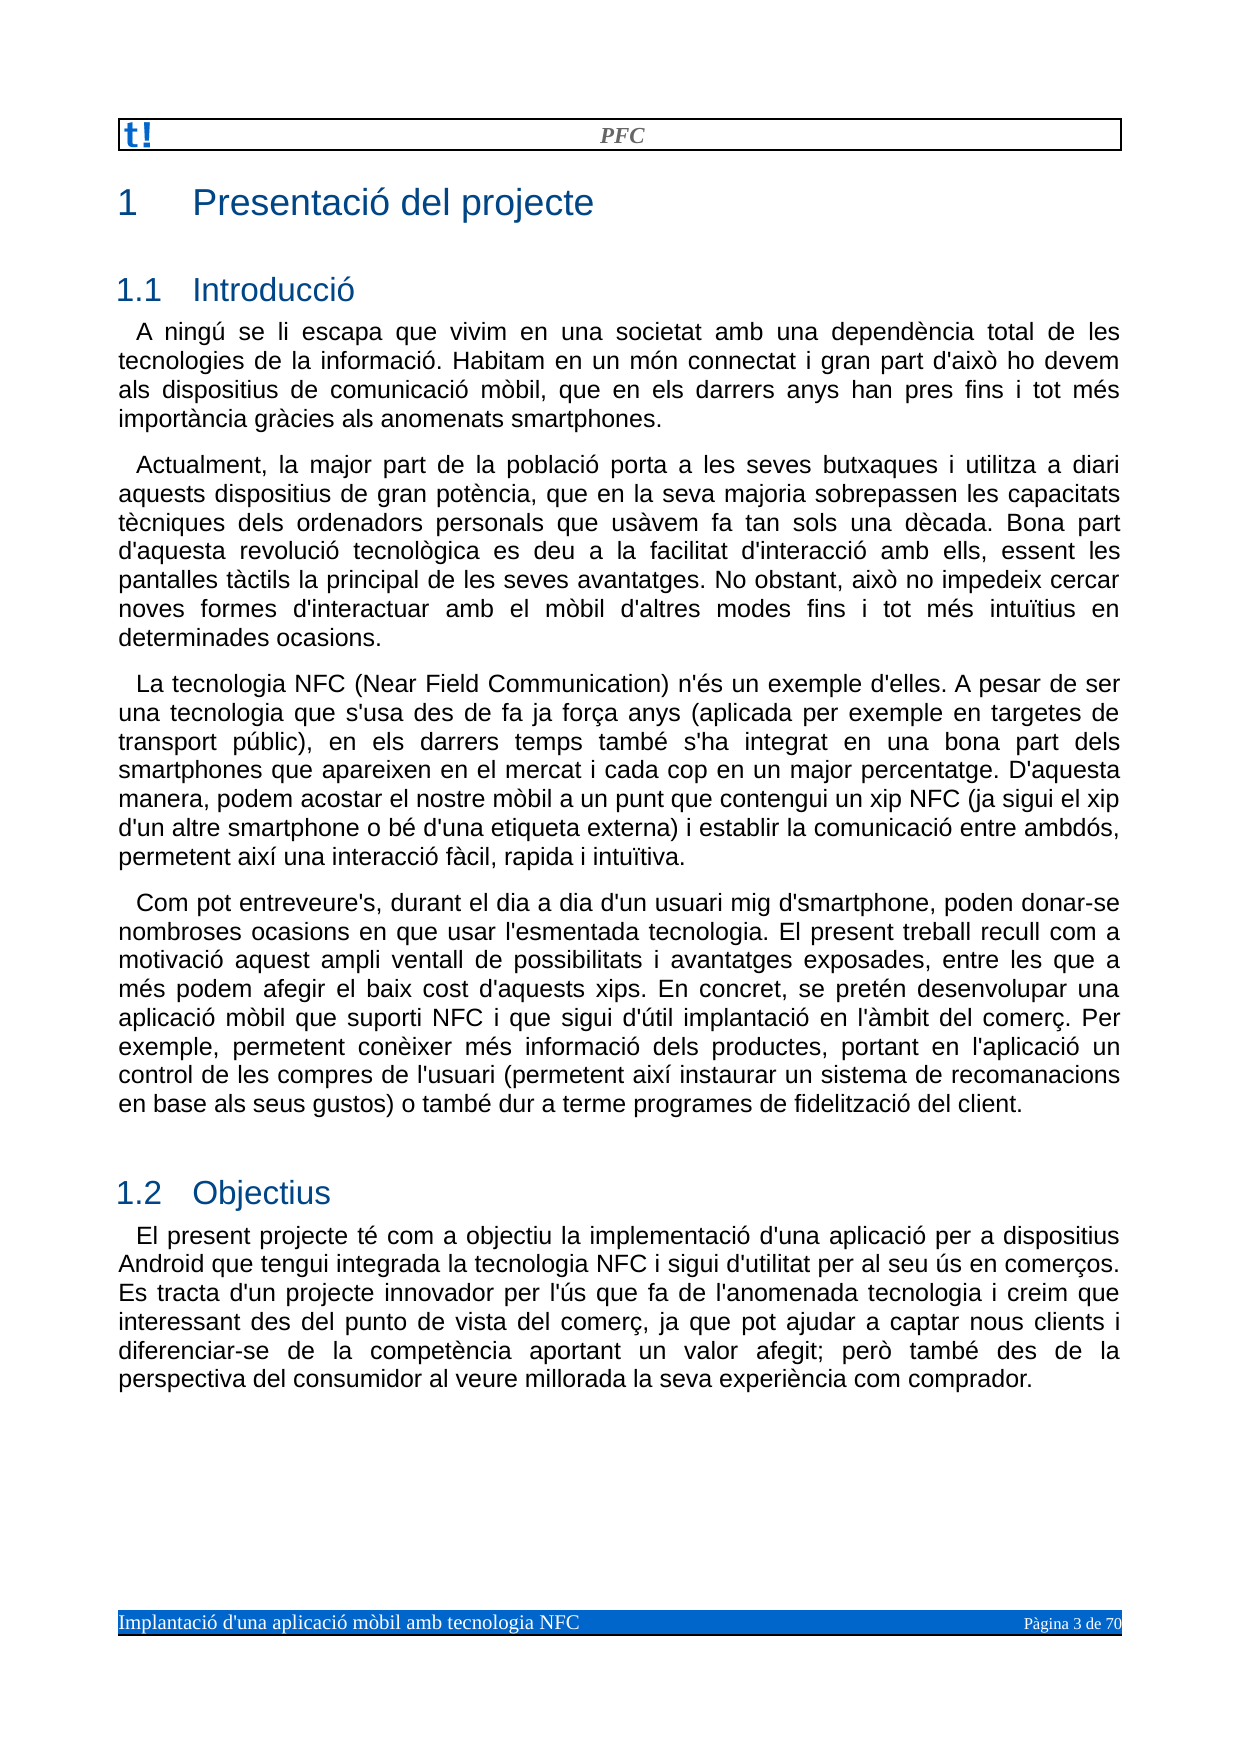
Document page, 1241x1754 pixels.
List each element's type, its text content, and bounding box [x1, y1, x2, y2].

subtitle Objectius [106, 1173, 1122, 1212]
text El present projecte té com a objectiu la implementació d'una aplicació per a dispositius Android que tengui integrada la tecnologia NFC i sigui d'utilitat per al seu ús en comerços. Es tracta d'un projecte innovador per l'ús que fa de l'anomenada tecnologia i creim que interessant des del punto de vista del comerç, ja que pot ajudar a captar nous clients i diferenciar-se de la competència aportant un valor afegit; però també des de la perspectiva del consumidor al veure millorada la seva experiència com comprador. [118, 1221, 1122, 1393]
subtitle Presentació del projecte [106, 181, 1122, 224]
text A ningú se li escapa que vivim en una societat amb una dependència total de les tecnologies de la informació. Habitam en un món connectat i gran part d'això ho devem als dispositius de comunicació mòbil, que en els darrers anys han pres fins i tot més importància gràcies als anomenats smartphones. [118, 317, 1122, 432]
text La tecnologia NFC (Near Field Communication) n'és un exemple d'elles. A pesar de ser una tecnologia que s'usa des de fa ja força anys (aplicada per exemple en targetes de transport públic), en els darrers temps també s'ha integrat en una bona part dels smartphones que apareixen en el mercat i cada cop en un major percentatge. D'aquesta manera, podem acostar el nostre mòbil a un punt que contengui un xip NFC (ja sigui el xip d'un altre smartphone o bé d'una etiqueta externa) i establir la comunicació entre ambdós, permetent així una interacció fàcil, rapida i intuïtiva. [118, 669, 1122, 870]
subtitle Introducció [106, 270, 1122, 308]
picture [123, 121, 151, 148]
text Actualment, la major part de la població porta a les seves butxaques i utilitza a diari aquests dispositius de gran potència, que en la seva majoria sobrepassen les capacitats tècniques dels ordenadors personals que usàvem fa tan sols una dècada. Bona part d'aquesta revolució tecnològica es deu a la facilitat d'interacció amb ells, essent les pantalles tàctils la principal de les seves avantatges. No obstant, això no impedeix cercar noves formes d'interactuar amb el mòbil d'altres modes fins i tot més intuïtius en determinades ocasions. [118, 450, 1122, 651]
text Com pot entreveure's, durant el dia a dia d'un usuari mig d'smartphone, poden donar-se nombroses ocasions en que usar l'esmentada tecnologia. El present treball recull com a motivació aquest ampli ventall de possibilitats i avantatges exposades, entre les que a més podem afegir el baix cost d'aquests xips. En concret, se pretén desenvolupar una aplicació mòbil que suporti NFC i que sigui d'útil implantació en l'àmbit del comerç. Per exemple, permetent conèixer més informació dels productes, portant en l'aplicació un control de les compres de l'usuari (permetent així instaurar un sistema de recomanacions en base als seus gustos) o també dur a terme programes de fidelització del client. [118, 888, 1122, 1118]
